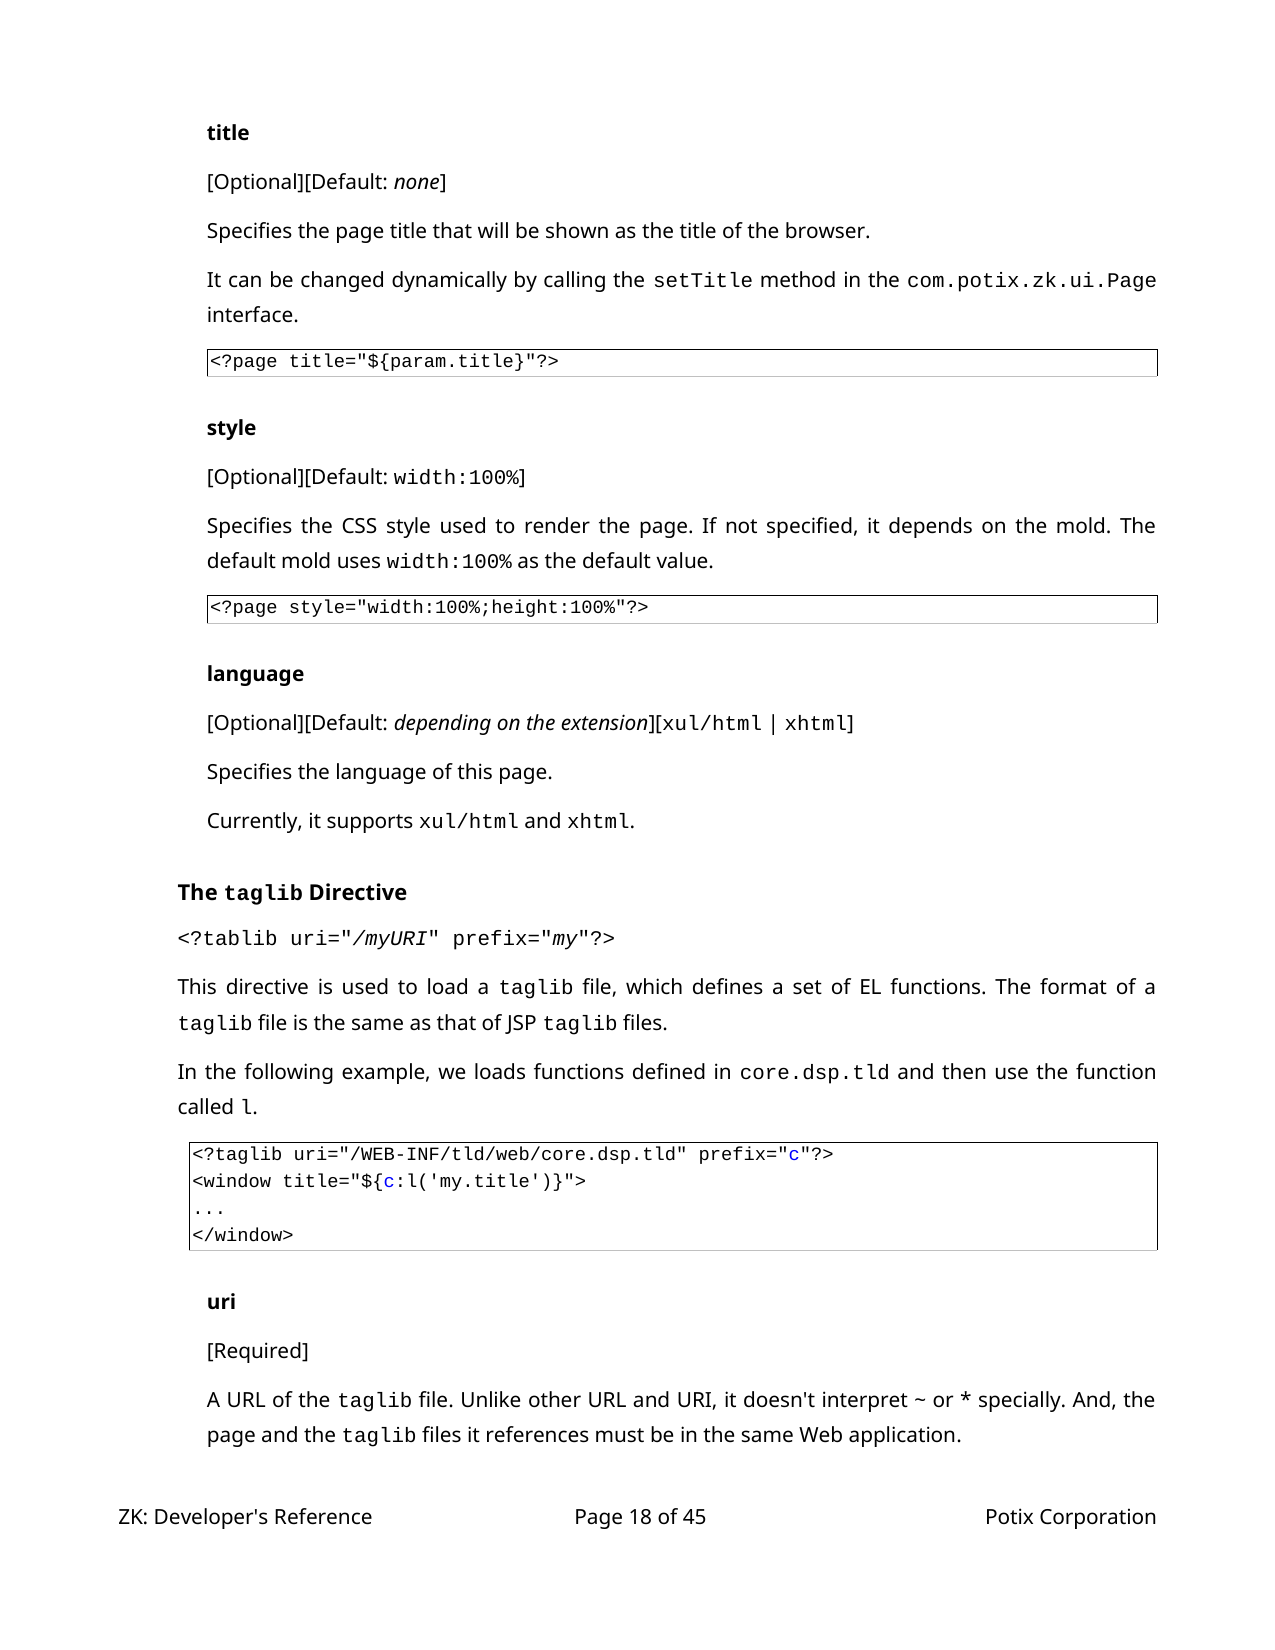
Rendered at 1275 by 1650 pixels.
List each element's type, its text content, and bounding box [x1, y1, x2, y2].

text It can be changed dynamically by calling the setTitle method in the com.potix.zk.ui.Page interface. [207, 265, 1157, 328]
text A URL of the taglib file. Unlike other URL and URI, it doesn't interpret ~ or * specially. And, the page and the taglib files it references must be in the same Web application. [207, 1385, 1157, 1449]
text Currently, it supports xul/html and xhtml. [207, 806, 1157, 835]
text <?tablib uri="/myURI" prefix="my"?> [177, 928, 1157, 952]
text In the following example, we loads functions defined in core.dsp.tld and then use the function called l. [177, 1057, 1157, 1121]
text [Optional][Default: depending on the extension][xul/html | xhtml] [207, 708, 1157, 737]
subtitle title [207, 118, 1157, 146]
text <?taglib uri="/WEB-INF/tld/web/core.dsp.tld" prefix="c"?> [190, 1143, 1157, 1166]
text This directive is used to load a taglib file, which defines a set of EL functions. The format of a taglib file is the same as that of JSP taglib files. [177, 972, 1157, 1036]
text [Required] [207, 1336, 1157, 1364]
text Specifies the CSS style used to render the page. If not specified, it depends on the mold. The default mold uses width:100% as the default value. [207, 511, 1157, 575]
subtitle language [207, 659, 1157, 688]
subtitle The taglib Directive [177, 877, 1157, 907]
text Specifies the language of this page. [207, 757, 1157, 786]
text <?page title="${param.title}"?> [208, 350, 1157, 376]
subtitle uri [207, 1287, 1157, 1315]
text [Optional][Default: none] [207, 167, 1157, 195]
subtitle style [207, 413, 1157, 441]
text [Optional][Default: width:100%] [207, 462, 1157, 490]
text <?page style="width:100%;height:100%"?> [208, 596, 1157, 623]
text Specifies the page title that will be shown as the title of the browser. [207, 216, 1157, 244]
text </window> [190, 1223, 1157, 1250]
text ... [190, 1196, 1157, 1220]
text <window title="${c:l('my.title')}"> [190, 1169, 1157, 1193]
